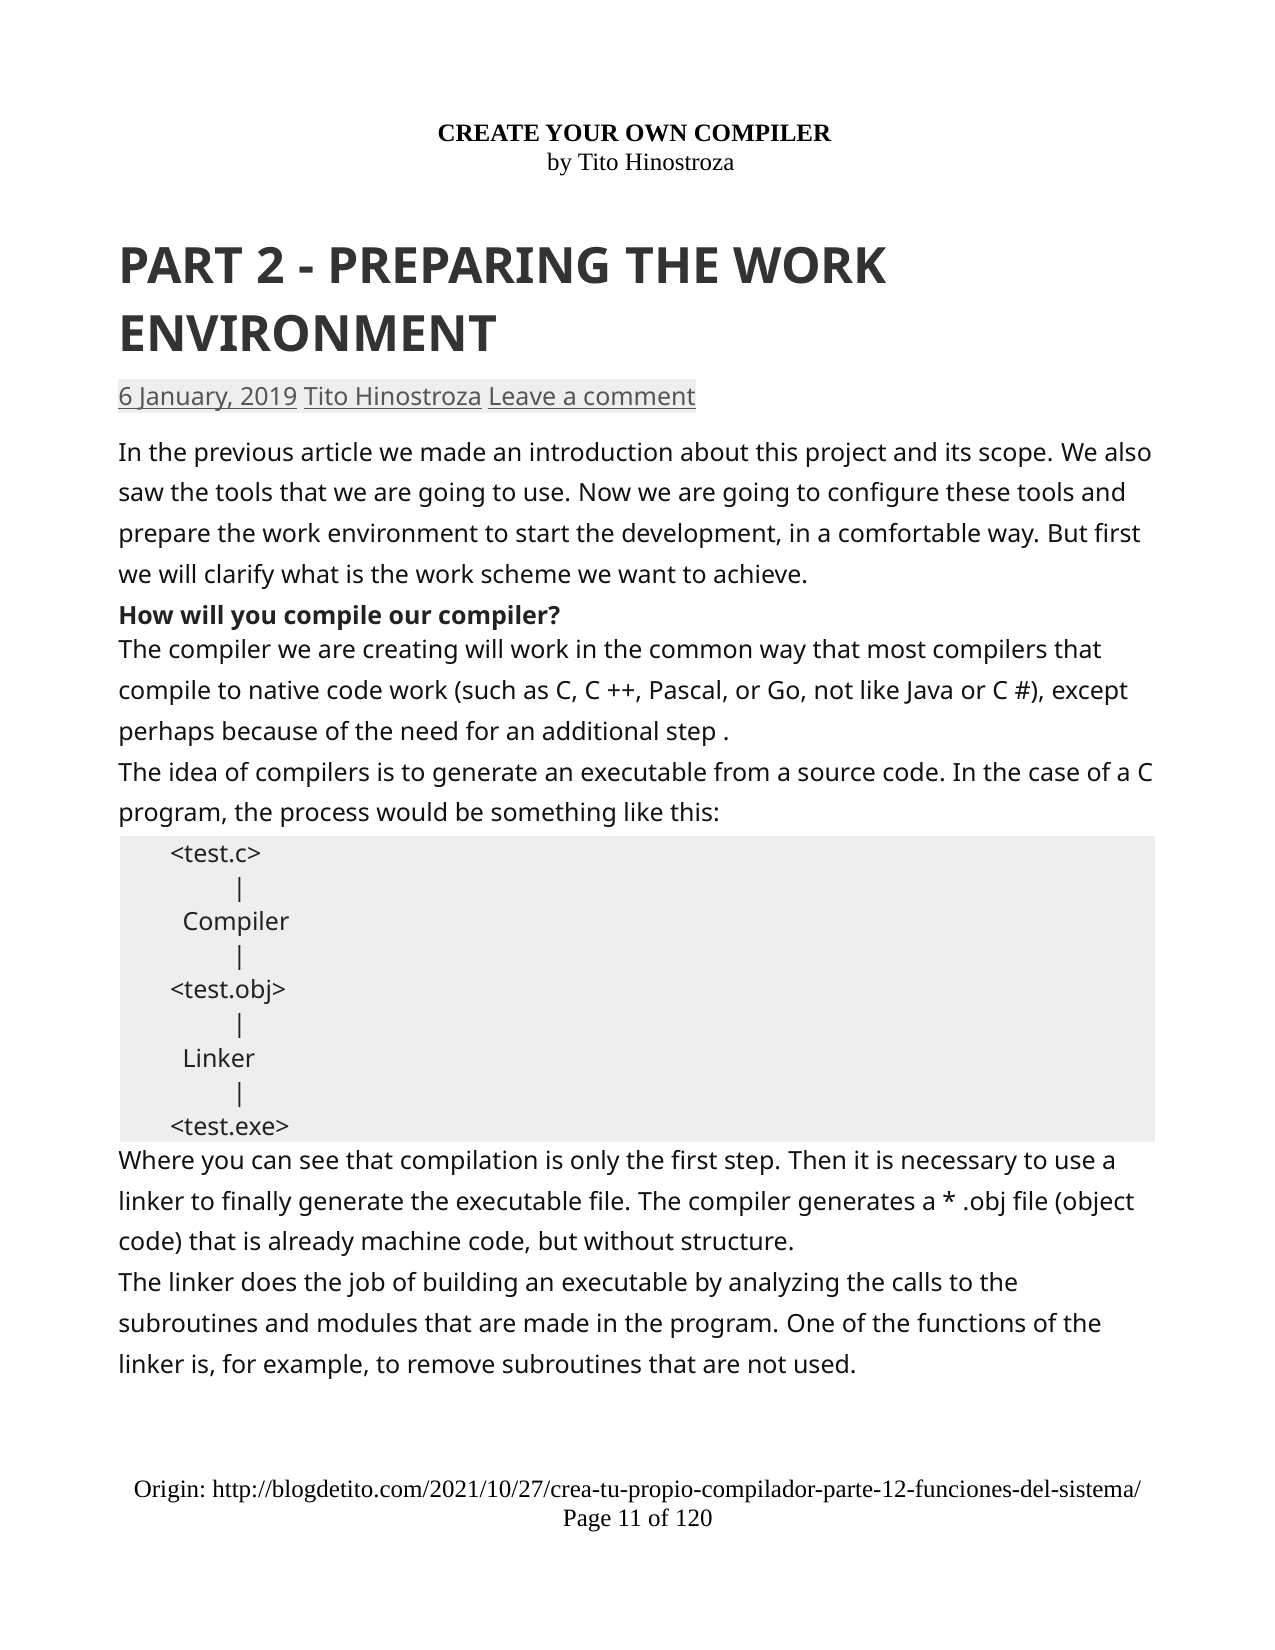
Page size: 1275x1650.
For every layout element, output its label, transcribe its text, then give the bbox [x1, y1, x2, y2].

text | [120, 938, 1155, 972]
text | [120, 1006, 1155, 1040]
subtitle How will you compile our compiler? [118, 598, 1157, 632]
subtitle PART 2 - PREPARING THE WORK ENVIRONMENT [118, 230, 1157, 366]
text Linker [120, 1040, 1155, 1074]
text Compiler [120, 904, 1155, 938]
text The idea of ​​compilers is to generate an executable from a source code. In the case of a C program, the process would be something like this: [118, 754, 1157, 829]
text 6 January, 2019 Tito Hinostroza Leave a comment [118, 379, 1157, 413]
text | [120, 870, 1155, 904]
text <test.c> [120, 836, 1155, 870]
text <test.obj> [120, 972, 1155, 1006]
text In the previous article we made an introduction about this project and its scope. We also saw the tools that we are going to use. Now we are going to configure these tools and prepare the work environment to start the development, in a comfortable way. But first we will clarify what is the work scheme we want to achieve. [118, 434, 1157, 591]
text <test.exe> [120, 1108, 1155, 1142]
text | [120, 1074, 1155, 1108]
text Where you can see that compilation is only the first step. Then it is necessary to use a linker to finally generate the executable file. The compiler generates a * .obj file (object code) that is already machine code, but without structure. [118, 1142, 1157, 1258]
text The compiler we are creating will work in the common way that most compilers that compile to native code work (such as C, C ++, Pascal, or Go, not like Java or C #), except perhaps because of the need for an additional step . [118, 632, 1157, 747]
text The linker does the job of building an executable by analyzing the calls to the subroutines and modules that are made in the program. One of the functions of the linker is, for example, to remove subroutines that are not used. [118, 1265, 1157, 1381]
